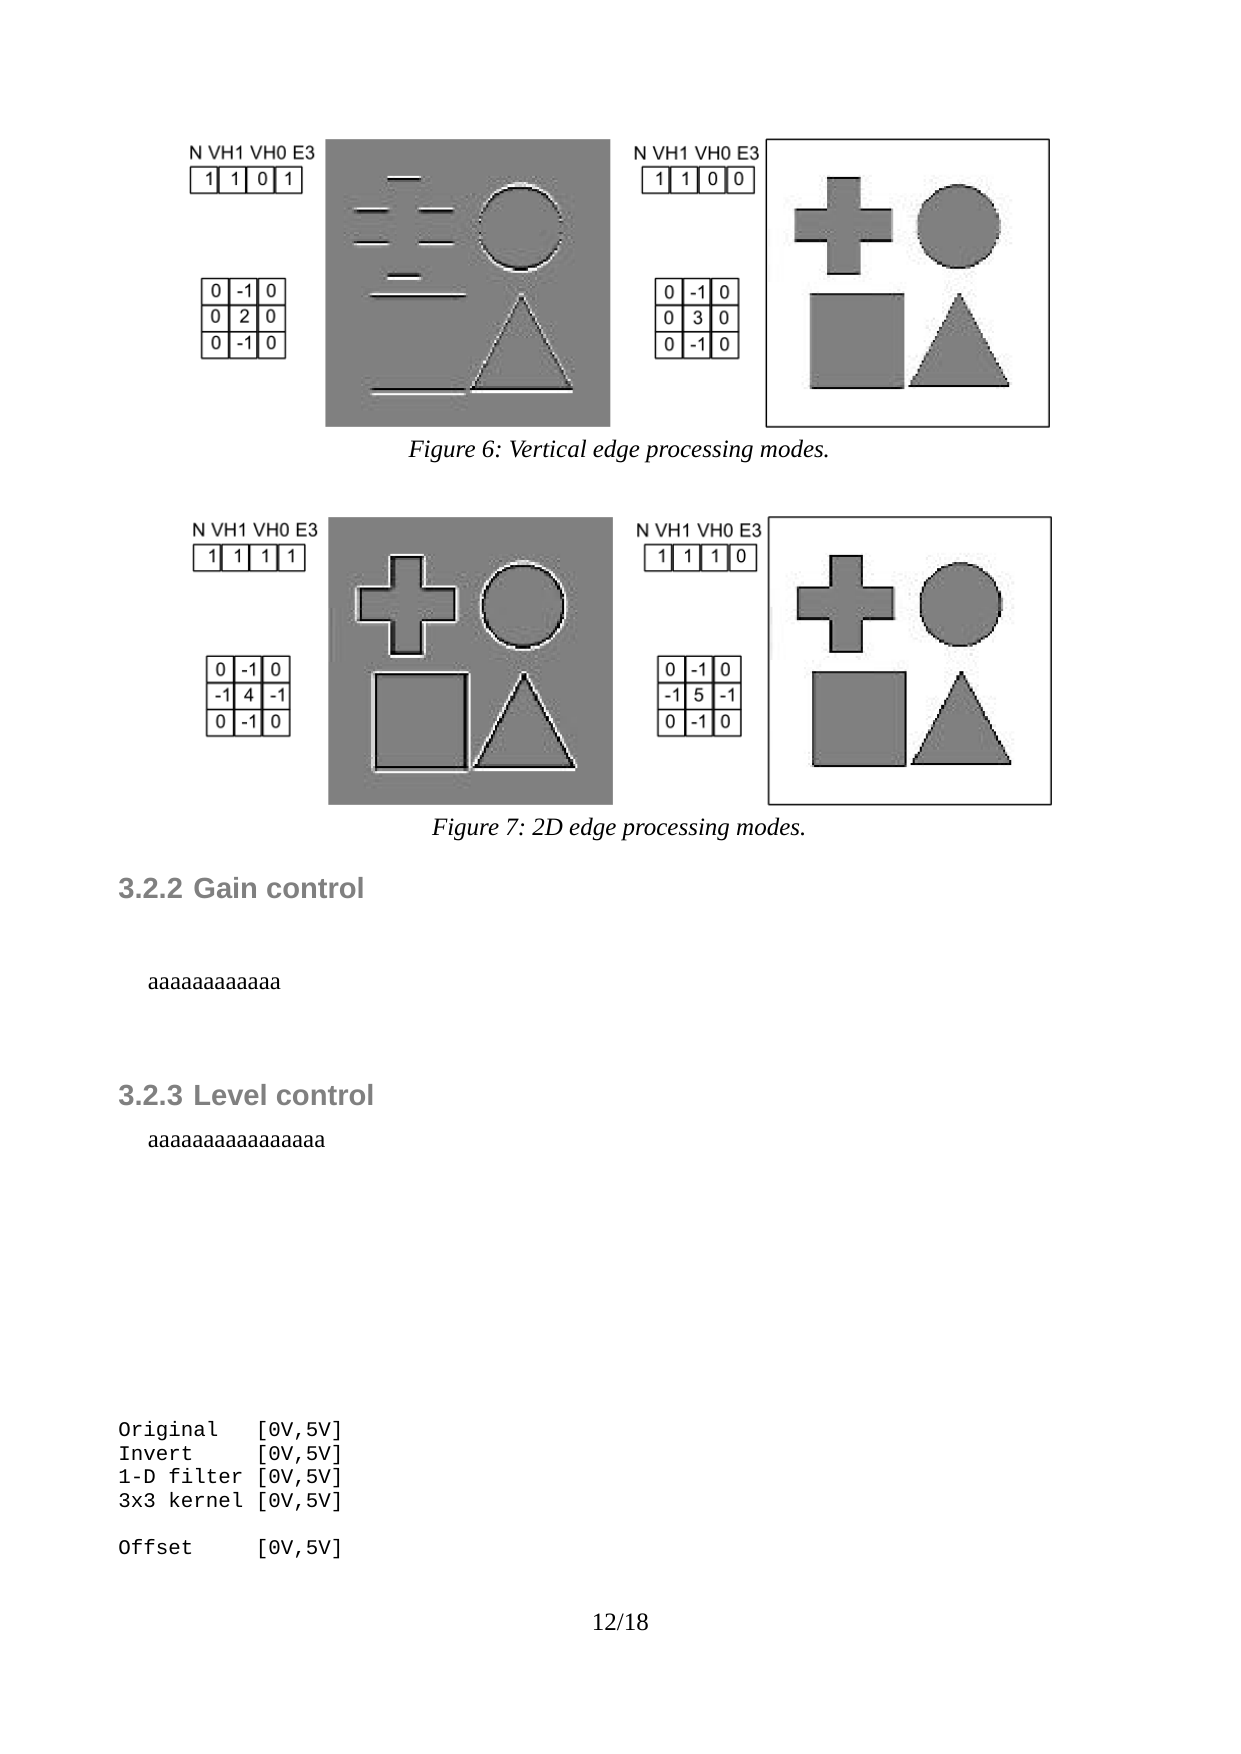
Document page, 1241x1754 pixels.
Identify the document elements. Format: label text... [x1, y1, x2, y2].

text Invert [0V,5V] [118, 1442, 1122, 1466]
text 3x3 kernel [0V,5V] [118, 1490, 1122, 1513]
subtitle [182, 497, 1058, 510]
text 1-D filter [0V,5V] [118, 1466, 1122, 1490]
text Figure 7: 2D edge processing modes. [182, 813, 1058, 841]
text Figure 6: Vertical edge processing modes. [185, 435, 1055, 463]
subtitle Gain control [118, 813, 1122, 904]
text Offset [0V,5V] [118, 1537, 1122, 1561]
text Original [0V,5V] [118, 1419, 1122, 1442]
subtitle Level control [118, 1078, 1122, 1112]
picture [184, 130, 1056, 435]
text aaaaaaaaaaaaaaaa [118, 1124, 1122, 1153]
picture [182, 510, 1058, 813]
text aaaaaaaaaaaa [118, 966, 1122, 994]
